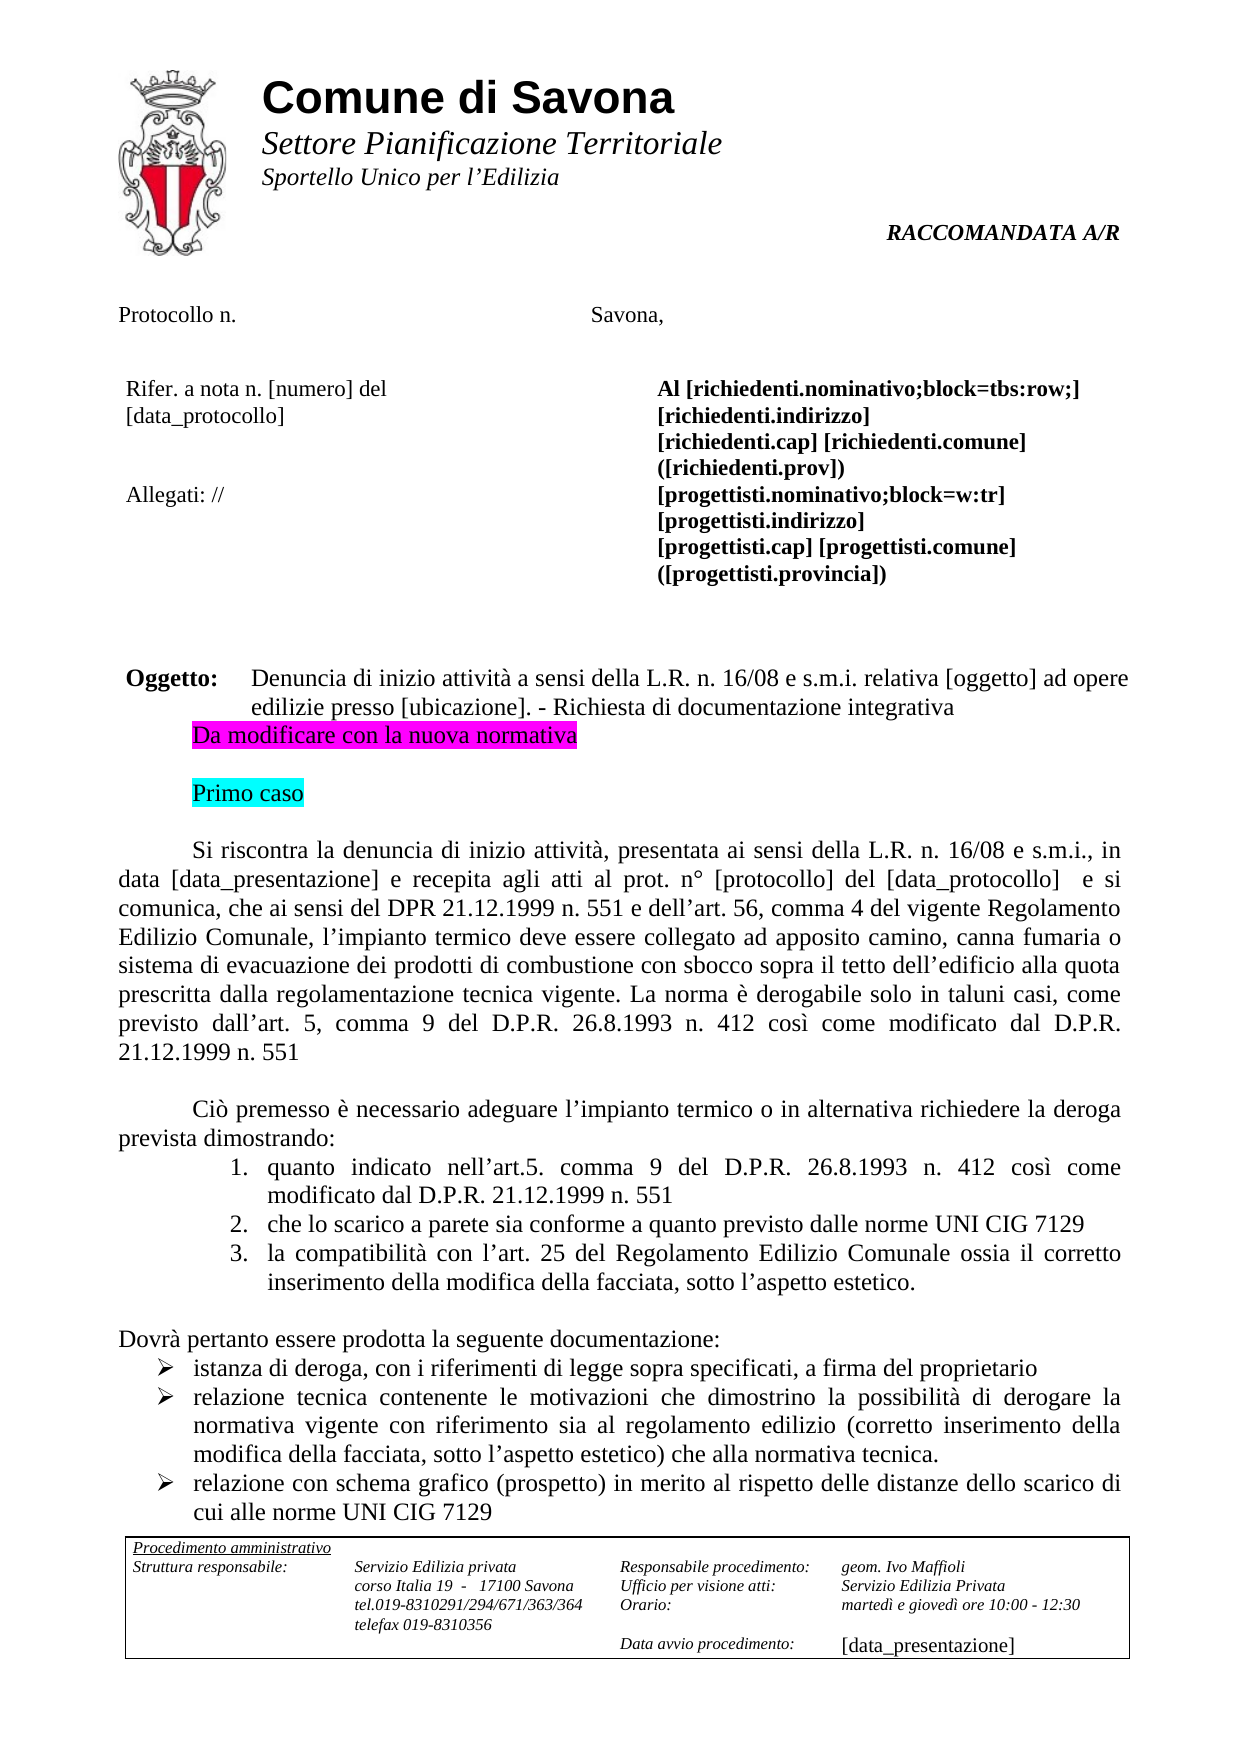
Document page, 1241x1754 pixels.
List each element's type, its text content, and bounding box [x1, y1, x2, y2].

list quanto indicato nell’art.5. comma 9 del D.P.R. 26.8.1993 n. 412 così come modificato dal D.P.R. 21.12.1999 n. 551 [229, 1152, 1122, 1209]
table_header Al [richiedenti.nominativo;block=tbs:row;] [richiedenti.indirizzo] [richiedenti.cap] [richiedenti.comune] ([richiedenti.prov]) [650, 375, 1122, 481]
text Da modificare con la nuova normativa [118, 721, 1122, 749]
table_cell [473, 481, 649, 586]
text Si riscontra la denuncia di inizio attività, presentata ai sensi della L.R. n. 16/08 e s.m.i., in data [data_presentazione] e recepita agli atti al prot. n° [protocollo] del [data_protocollo] e si comunica, che ai sensi del DPR 21.12.1999 n. 551 e dell’art. 56, comma 4 del vigente Regolamento Edilizio Comunale, l’impianto termico deve essere collegato ad apposito camino, canna fumaria o sistema di evacuazione dei prodotti di combustione con sbocco sopra il tetto dell’edificio alla quota prescritta dalla regolamentazione tecnica vigente. La norma è derogabile solo in taluni casi, come previsto dall’art. 5, comma 9 del D.P.R. 26.8.1993 n. 412 così come modificato dal D.P.R. 21.12.1999 n. 551 [118, 836, 1122, 1066]
text Settore Pianificazione Territoriale [227, 123, 1122, 162]
list che lo scarico a parete sia conforme a quanto previsto dalle norme UNI CIG 7129 [229, 1209, 1122, 1238]
table_header Denuncia di inizio attività a sensi della L.R. n. 16/08 e s.m.i. relativa [oggetto] ad opere edilizie presso [ubicazione]. - Richiesta di documentazione integrativa [244, 663, 1137, 721]
table_header Oggetto: [118, 663, 243, 721]
table_cell Allegati: // [118, 481, 472, 586]
text Comune di Savona [227, 71, 1122, 123]
table_header Rifer. a nota n. [numero] del [data_protocollo] [118, 375, 472, 481]
text Ciò premesso è necessario adeguare l’impianto termico o in alternativa richiedere la deroga prevista dimostrando: [118, 1094, 1122, 1152]
table_header [473, 375, 649, 481]
table_cell [progettisti.nominativo;block=w:tr] [progettisti.indirizzo] [progettisti.cap] [progettisti.comune] ([progettisti.provincia]) [650, 481, 1122, 586]
list la compatibilità con l’art. 25 del Regolamento Edilizio Comunale ossia il corretto inserimento della modifica della facciata, sotto l’aspetto estetico. [229, 1238, 1122, 1296]
list istanza di deroga, con i riferimenti di legge sopra specificati, a firma del proprietario [156, 1353, 1122, 1382]
text Dovrà pertanto essere prodotta la seguente documentazione: [118, 1324, 1122, 1353]
picture [118, 70, 227, 256]
text Protocollo n. Savona, [118, 301, 1122, 327]
text RACCOMANDATA A/R [227, 219, 1122, 246]
text Sportello Unico per l’Edilizia [227, 162, 1122, 191]
list relazione con schema grafico (prospetto) in merito al rispetto delle distanze dello scarico di cui alle norme UNI CIG 7129 [156, 1468, 1122, 1526]
list relazione tecnica contenente le motivazioni che dimostrino la possibilità di derogare la normativa vigente con riferimento sia al regolamento edilizio (corretto inserimento della modifica della facciata, sotto l’aspetto estetico) che alla normativa tecnica. [156, 1382, 1122, 1468]
text Primo caso [118, 778, 1122, 807]
